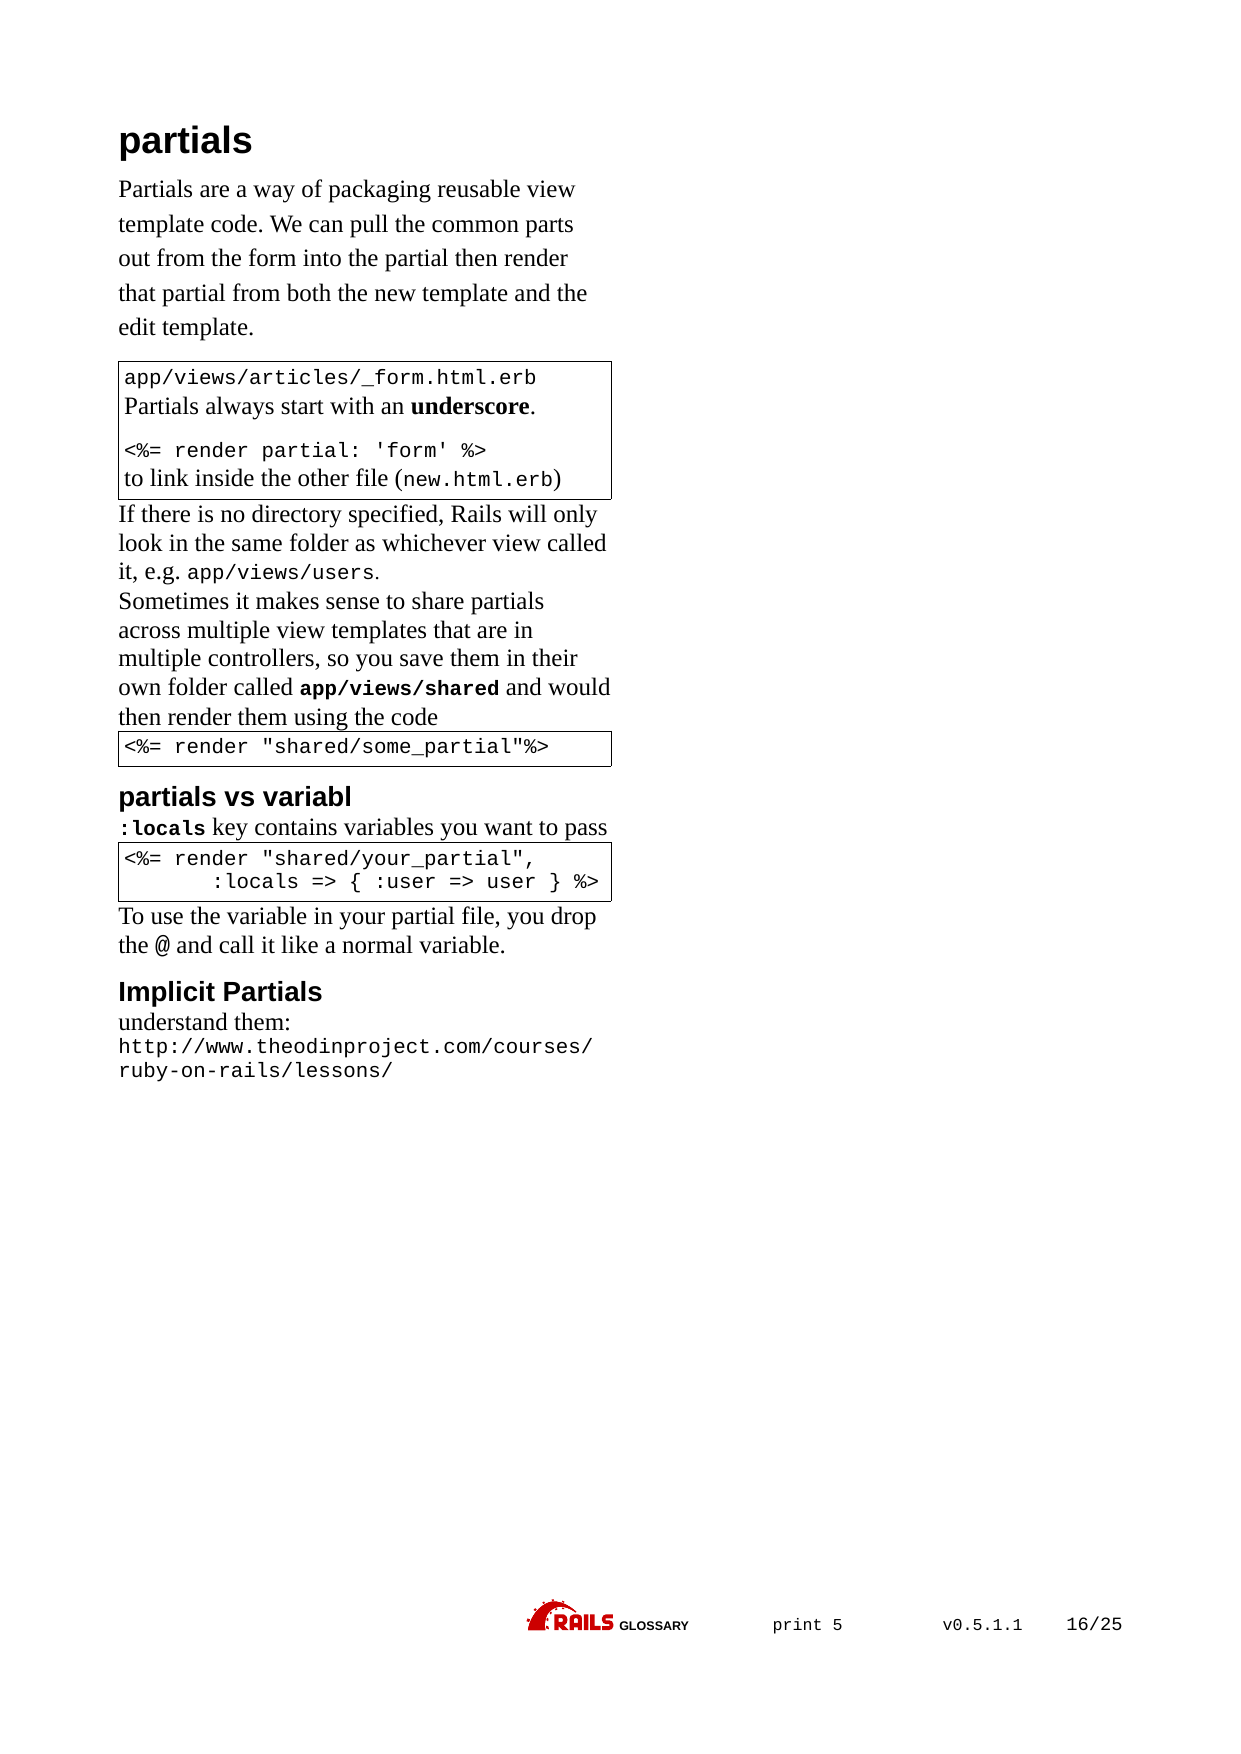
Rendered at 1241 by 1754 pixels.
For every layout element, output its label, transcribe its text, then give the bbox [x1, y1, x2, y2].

table_header app/views/articles/_form.html.erb Partials always start with an underscore. <%= render partial: 'form' %> to link inside the other file (new.html.erb) [119, 362, 611, 499]
text http://www.theodinproject.com/courses/ruby-on-rails/lessons/ [118, 1036, 611, 1083]
text Sometimes it makes sense to share partials across multiple view templates that are in multiple controllers, so you save them in their own folder called app/views/shared and would then render them using the code [118, 586, 611, 731]
text understand them: [118, 1007, 611, 1036]
text :locals key contains variables you want to pass [118, 812, 611, 842]
table_header <%= render "shared/your_partial", :locals => { :user => user } %> [119, 843, 611, 901]
subtitle Implicit Partials [118, 975, 611, 1007]
text Partials are a way of packaging reusable view template code. We can pull the common parts out from the form into the partial then render that partial from both the new template and the edit template. [118, 174, 611, 341]
table_header <%= render "shared/some_partial"%> [119, 732, 611, 766]
subtitle partials vs variabl [118, 781, 611, 812]
text To use the variable in your partial file, you drop the @ and call it like a normal variable. [118, 902, 611, 961]
text If there is no directory specified, Rails will only look in the same folder as whichever view called it, e.g. app/views/users. [118, 500, 611, 586]
subtitle partials [118, 118, 611, 162]
